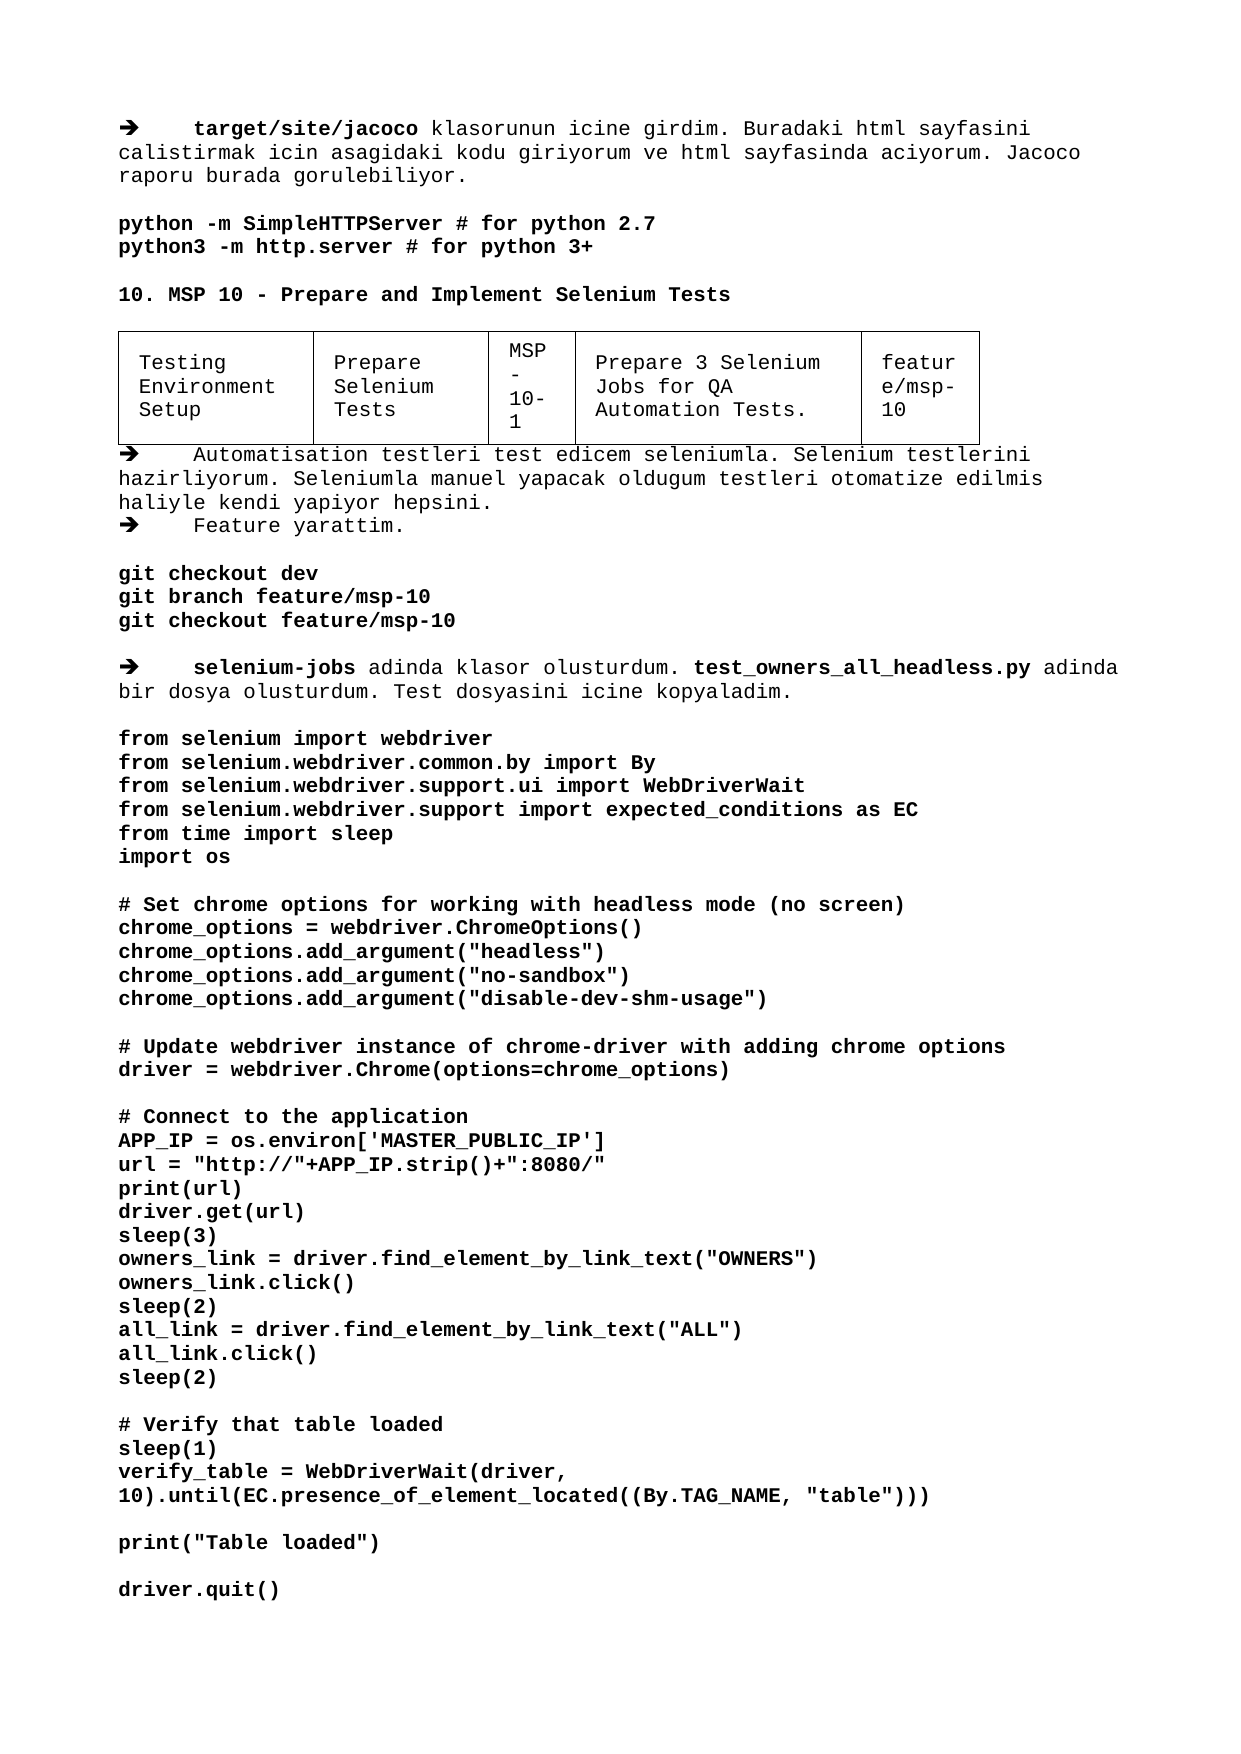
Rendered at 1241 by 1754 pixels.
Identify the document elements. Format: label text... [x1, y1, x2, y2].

text chrome_options.add_argument("no-sandbox") [118, 965, 1122, 988]
text from selenium.webdriver.common.by import By [118, 752, 1122, 776]
text APP_IP = os.environ['MASTER_PUBLIC_IP'] [118, 1130, 1122, 1154]
list Automatisation testleri test edicem seleniumla. Selenium testlerini hazirliyorum. Seleniumla manuel yapacak oldugum testleri otomatize edilmis haliyle kendi yapiyor hepsini. [118, 444, 1122, 515]
text all_link = driver.find_element_by_link_text("ALL") [118, 1319, 1122, 1343]
list git branch feature/msp-10 [118, 586, 1122, 610]
text # Connect to the application [118, 1107, 1122, 1130]
text verify_table = WebDriverWait(driver, 10).until(EC.presence_of_element_located((By.TAG_NAME, "table"))) [118, 1461, 1122, 1508]
text sleep(2) [118, 1367, 1122, 1390]
text # Verify that table loaded [118, 1414, 1122, 1438]
text import os [118, 846, 1122, 870]
text print(url) [118, 1177, 1122, 1201]
list python -m SimpleHTTPServer # for python 2.7 [118, 213, 1122, 236]
text owners_link.click() [118, 1272, 1122, 1296]
text from time import sleep [118, 823, 1122, 846]
table_header feature/msp-10 [862, 332, 979, 444]
text driver.quit() [118, 1579, 1122, 1603]
list Feature yarattim. [118, 515, 1122, 539]
list selenium-jobs adinda klasor olusturdum. test_owners_all_headless.py adinda bir dosya olusturdum. Test dosyasini icine kopyaladim. [118, 657, 1122, 704]
table_header Prepare 3 Selenium Jobs for QA Automation Tests. [576, 332, 861, 444]
text sleep(2) [118, 1296, 1122, 1319]
text from selenium.webdriver.support import expected_conditions as EC [118, 799, 1122, 823]
text chrome_options.add_argument("headless") [118, 941, 1122, 965]
list 10. MSP 10 - Prepare and Implement Selenium Tests [118, 284, 1122, 307]
text driver = webdriver.Chrome(options=chrome_options) [118, 1059, 1122, 1083]
list target/site/jacoco klasorunun icine girdim. Buradaki html sayfasini calistirmak icin asagidaki kodu giriyorum ve html sayfasinda aciyorum. Jacoco raporu burada gorulebiliyor. [118, 118, 1122, 189]
text owners_link = driver.find_element_by_link_text("OWNERS") [118, 1248, 1122, 1272]
text chrome_options.add_argument("disable-dev-shm-usage") [118, 988, 1122, 1012]
list git checkout feature/msp-10 [118, 610, 1122, 634]
list git checkout dev [118, 563, 1122, 586]
text from selenium.webdriver.support.ui import WebDriverWait [118, 776, 1122, 799]
text # Set chrome options for working with headless mode (no screen) [118, 894, 1122, 917]
text print("Table loaded") [118, 1532, 1122, 1556]
text chrome_options = webdriver.ChromeOptions() [118, 917, 1122, 941]
text all_link.click() [118, 1343, 1122, 1367]
text url = "http://"+APP_IP.strip()+":8080/" [118, 1154, 1122, 1177]
list python3 -m http.server # for python 3+ [118, 236, 1122, 260]
text from selenium import webdriver [118, 728, 1122, 752]
text # Update webdriver instance of chrome-driver with adding chrome options [118, 1036, 1122, 1059]
table_header Testing Environment Setup [119, 332, 313, 444]
text driver.get(url) [118, 1201, 1122, 1225]
text sleep(1) [118, 1438, 1122, 1461]
table_header MSP-10-1 [489, 332, 575, 444]
table_header Prepare Selenium Tests [314, 332, 488, 444]
text sleep(3) [118, 1225, 1122, 1248]
